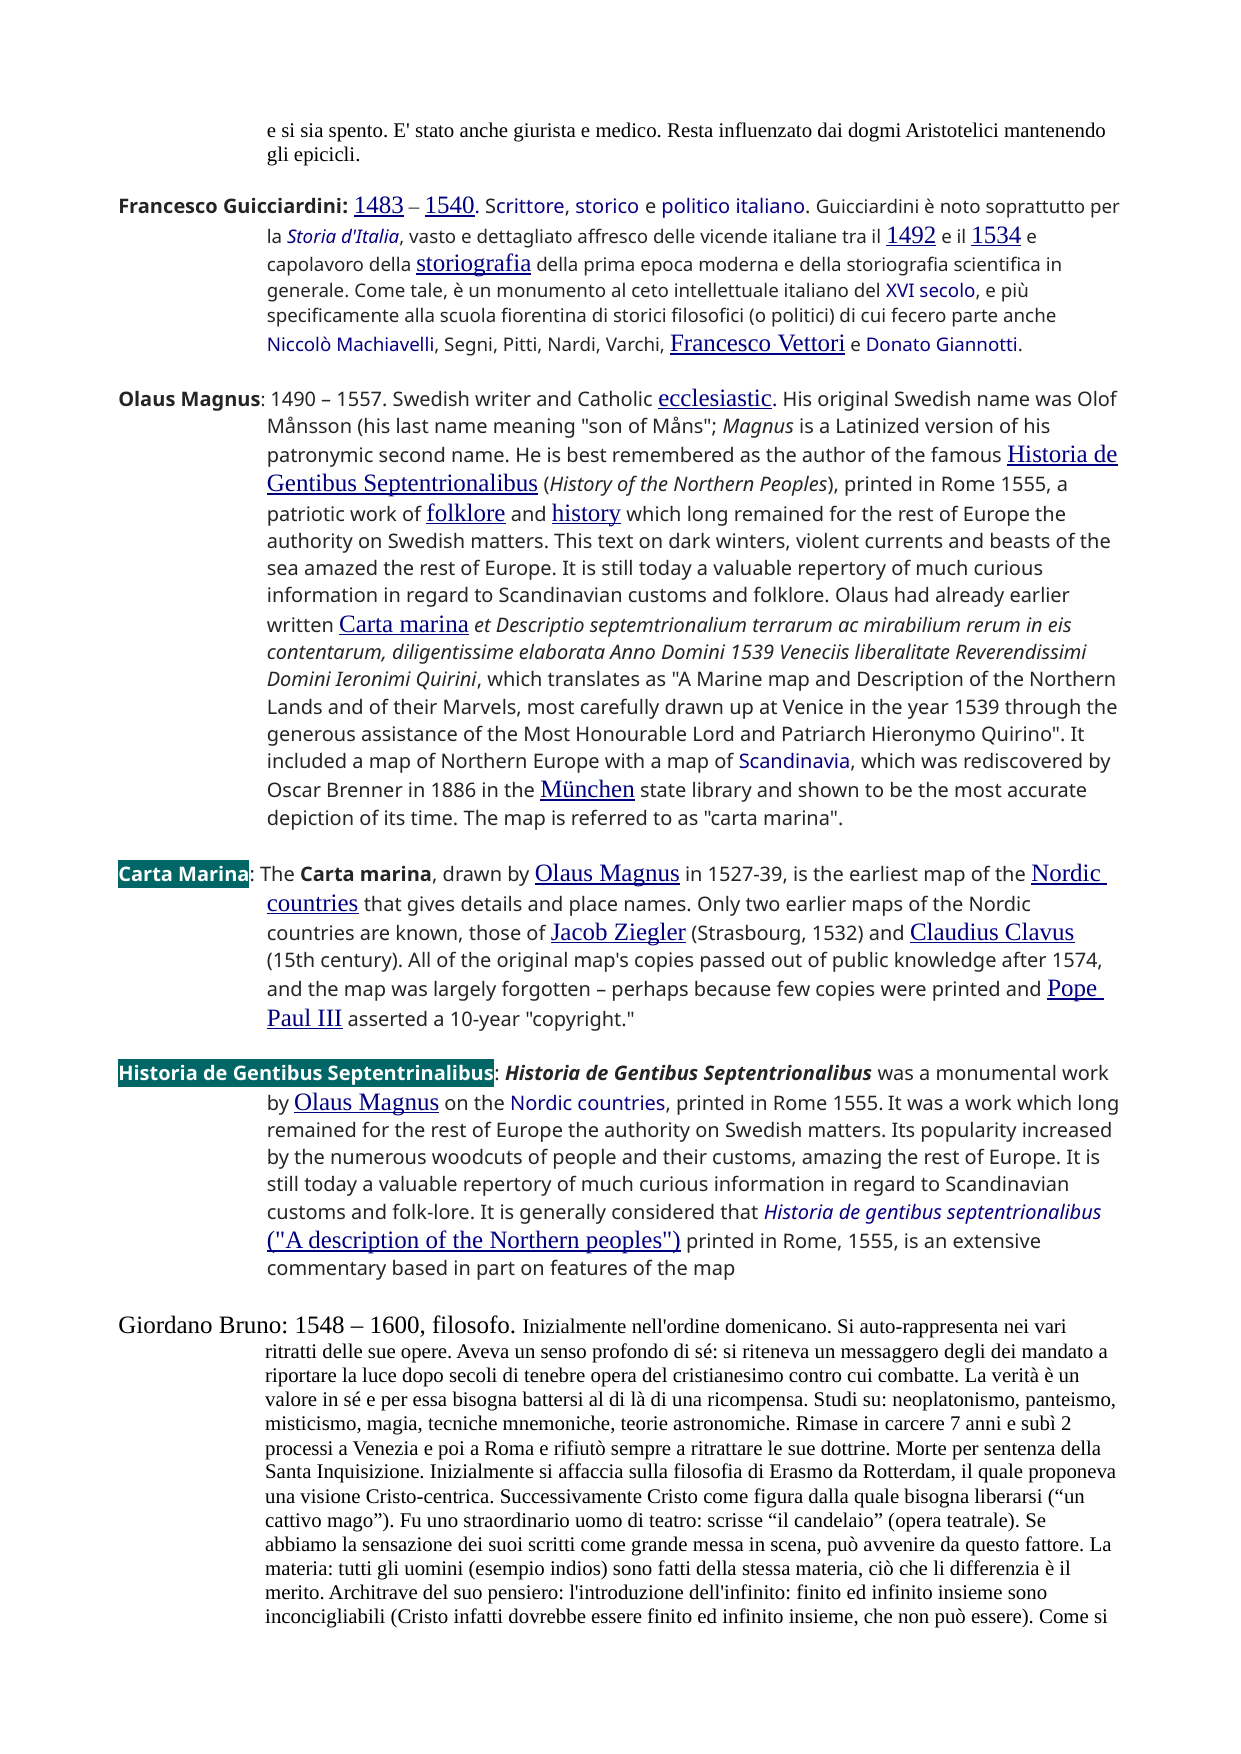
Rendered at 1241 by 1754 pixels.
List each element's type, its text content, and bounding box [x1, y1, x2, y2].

text Olaus Magnus: 1490 – 1557. Swedish writer and Catholic ecclesiastic. His original Swedish name was Olof Månsson (his last name meaning "son of Måns"; Magnus is a Latinized version of his patronymic second name. He is best remembered as the author of the famous Historia de Gentibus Septentrionalibus (History of the Northern Peoples), printed in Rome 1555, a patriotic work of folklore and history which long remained for the rest of Europe the authority on Swedish matters. This text on dark winters, violent currents and beasts of the sea amazed the rest of Europe. It is still today a valuable repertory of much curious information in regard to Scandinavian customs and folklore. Olaus had already earlier written Carta marina et Descriptio septemtrionalium terrarum ac mirabilium rerum in eis contentarum, diligentissime elaborata Anno Domini 1539 Veneciis liberalitate Reverendissimi Domini Ieronimi Quirini, which translates as "A Marine map and Description of the Northern Lands and of their Marvels, most carefully drawn up at Venice in the year 1539 through the generous assistance of the Most Honourable Lord and Patriarch Hieronymo Quirino". It included a map of Northern Europe with a map of Scandinavia, which was rediscovered by Oscar Brenner in 1886 in the München state library and shown to be the most accurate depiction of its time. The map is referred to as "carta marina". [118, 383, 1122, 831]
text Historia de Gentibus Septentrinalibus: Historia de Gentibus Septentrionalibus was a monumental work by Olaus Magnus on the Nordic countries, printed in Rome 1555. It was a work which long remained for the rest of Europe the authority on Swedish matters. Its popularity increased by the numerous woodcuts of people and their customs, amazing the rest of Europe. It is still today a valuable repertory of much curious information in regard to Scandinavian customs and folk-lore. It is generally considered that Historia de gentibus septentrionalibus ("A description of the Northern peoples") printed in Rome, 1555, is an extensive commentary based in part on features of the map [118, 1059, 1122, 1282]
text Giordano Bruno: 1548 – 1600, filosofo. Inizialmente nell'ordine domenicano. Si auto-rappresenta nei vari ritratti delle sue opere. Aveva un senso profondo di sé: si riteneva un messaggero degli dei mandato a riportare la luce dopo secoli di tenebre opera del cristianesimo contro cui combatte. La verità è un valore in sé e per essa bisogna battersi al di là di una ricompensa. Studi su: neoplatonismo, panteismo, misticismo, magia, tecniche mnemoniche, teorie astronomiche. Rimase in carcere 7 anni e subì 2 processi a Venezia e poi a Roma e rifiutò sempre a ritrattare le sue dottrine. Morte per sentenza della Santa Inquisizione. Inizialmente si affaccia sulla filosofia di Erasmo da Rotterdam, il quale proponeva una visione Cristo-centrica. Successivamente Cristo come figura dalla quale bisogna liberarsi (“un cattivo mago”). Fu uno straordinario uomo di teatro: scrisse “il candelaio” (opera teatrale). Se abbiamo la sensazione dei suoi scritti come grande messa in scena, può avvenire da questo fattore. La materia: tutti gli uomini (esempio indios) sono fatti della stessa materia, ciò che li differenzia è il merito. Architrave del suo pensiero: l'introduzione dell'infinito: finito ed infinito insieme sono inconcigliabili (Cristo infatti dovrebbe essere finito ed infinito insieme, che non può essere). Come si [118, 1310, 1122, 1628]
text e si sia spento. E' stato anche giurista e medico. Resta influenzato dai dogmi Aristotelici mantenendo gli epicicli. [118, 118, 1122, 166]
text Carta Marina: The Carta marina, drawn by Olaus Magnus in 1527-39, is the earliest map of the Nordic countries that gives details and place names. Only two earlier maps of the Nordic countries are known, those of Jacob Ziegler (Strasbourg, 1532) and Claudius Clavus (15th century). All of the original map's copies passed out of public knowledge after 1574, and the map was largely forgotten – perhaps because few copies were printed and Pope Paul III asserted a 10-year "copyright." [118, 858, 1122, 1032]
text Francesco Guicciardini: 1483 – 1540. Scrittore, storico e politico italiano. Guicciardini è noto soprattutto per la Storia d'Italia, vasto e dettagliato affresco delle vicende italiane tra il 1492 e il 1534 e capolavoro della storiografia della prima epoca moderna e della storiografia scientifica in generale. Come tale, è un monumento al ceto intellettuale italiano del XVI secolo, e più specificamente alla scuola fiorentina di storici filosofici (o politici) di cui fecero parte anche Niccolò Machiavelli, Segni, Pitti, Nardi, Varchi, Francesco Vettori e Donato Giannotti. [118, 190, 1122, 357]
